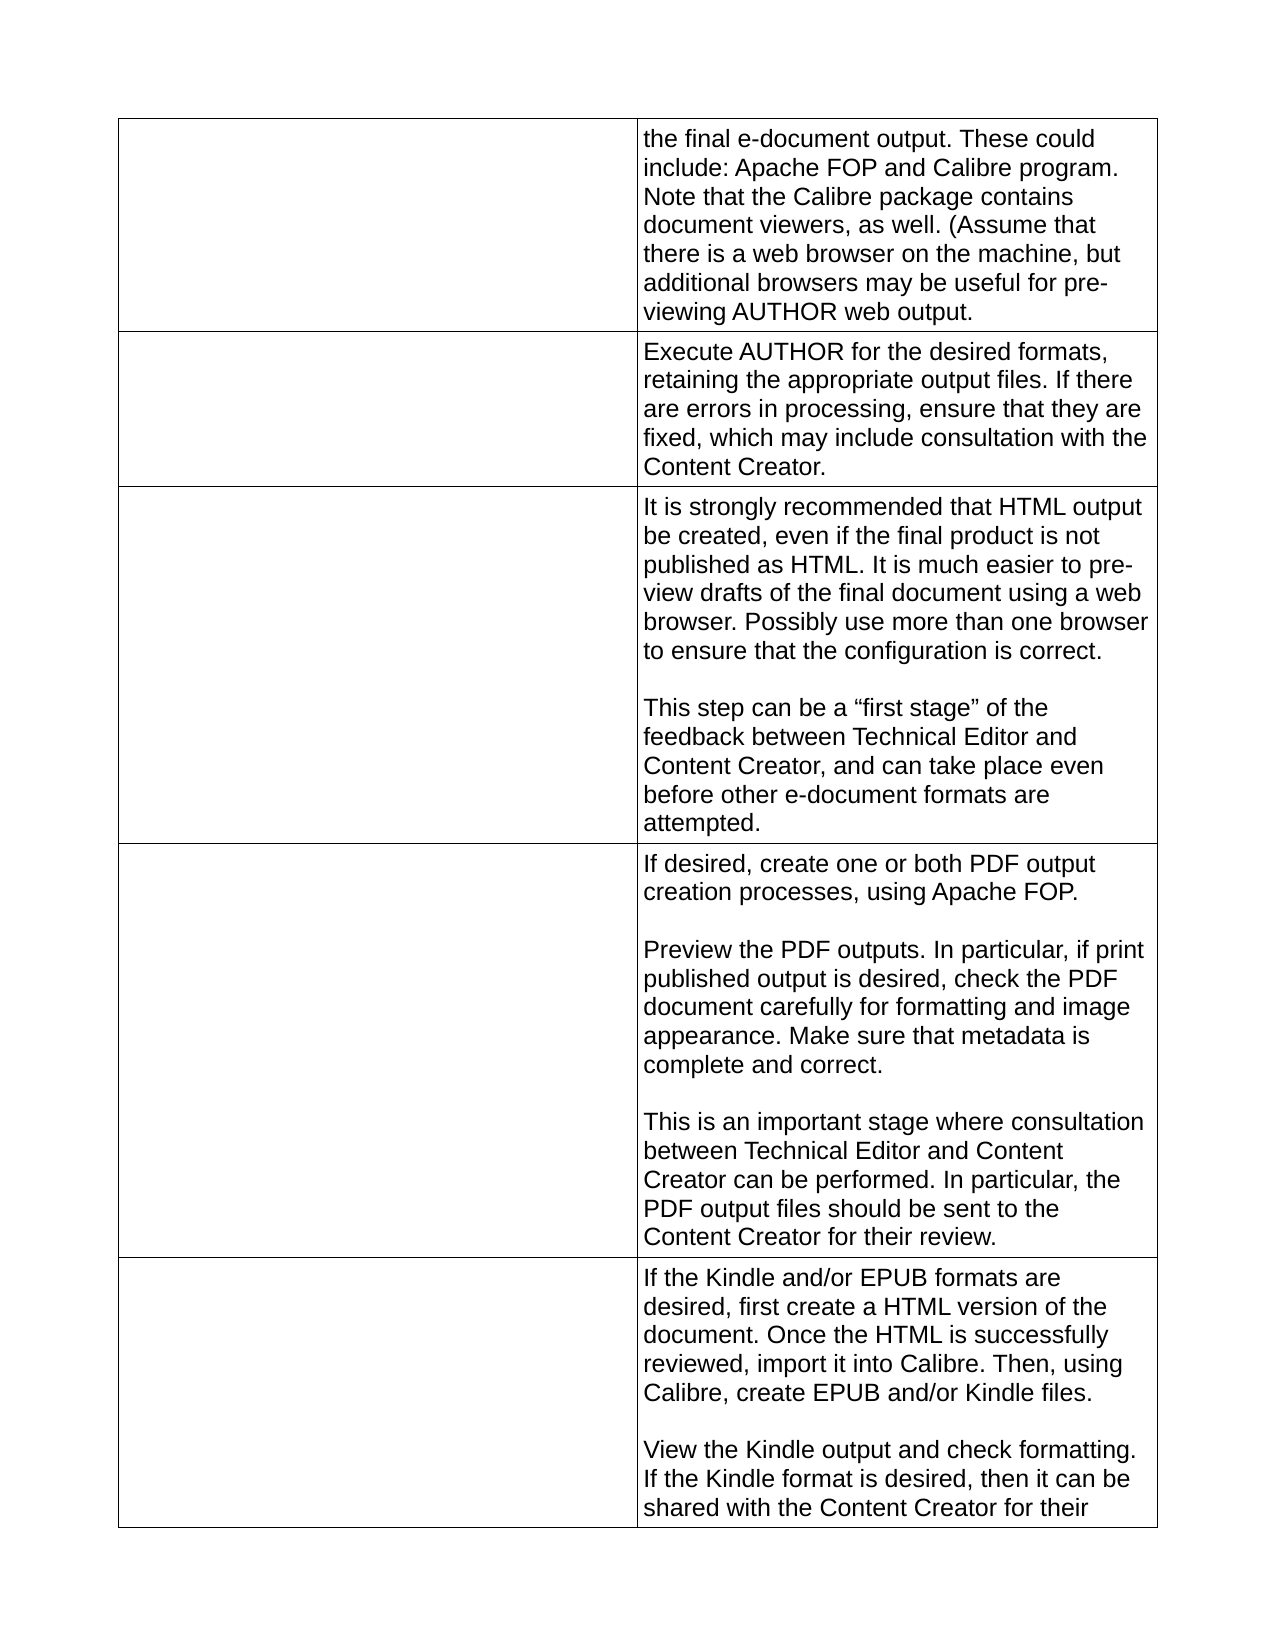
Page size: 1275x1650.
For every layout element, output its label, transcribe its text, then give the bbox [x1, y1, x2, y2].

table_cell [119, 119, 637, 331]
table_cell If desired, create one or both PDF output creation processes, using Apache FOP. Preview the PDF outputs. In particular, if print published output is desired, check the PDF document carefully for formatting and image appearance. Make sure that metadata is complete and correct. This is an important stage where consultation between Technical Editor and Content Creator can be performed. In particular, the PDF output files should be sent to the Content Creator for their review. [638, 844, 1157, 1257]
table_cell If the Kindle and/or EPUB formats are desired, first create a HTML version of the document. Once the HTML is successfully reviewed, import it into Calibre. Then, using Calibre, create EPUB and/or Kindle files. View the Kindle output and check formatting. If the Kindle format is desired, then it can be shared with the Content Creator for their [638, 1258, 1157, 1527]
table_cell [119, 332, 637, 486]
table_cell [119, 1258, 637, 1527]
table_cell Execute AUTHOR for the desired formats, retaining the appropriate output files. If there are errors in processing, ensure that they are fixed, which may include consultation with the Content Creator. [638, 332, 1157, 486]
table_cell [119, 487, 637, 843]
table_cell the final e-document output. These could include: Apache FOP and Calibre program. Note that the Calibre package contains document viewers, as well. (Assume that there is a web browser on the machine, but additional browsers may be useful for pre-viewing AUTHOR web output. [638, 119, 1157, 331]
table_cell It is strongly recommended that HTML output be created, even if the final product is not published as HTML. It is much easier to pre-view drafts of the final document using a web browser. Possibly use more than one browser to ensure that the configuration is correct. This step can be a “first stage” of the feedback between Technical Editor and Content Creator, and can take place even before other e-document formats are attempted. [638, 487, 1157, 843]
table_cell [119, 844, 637, 1257]
